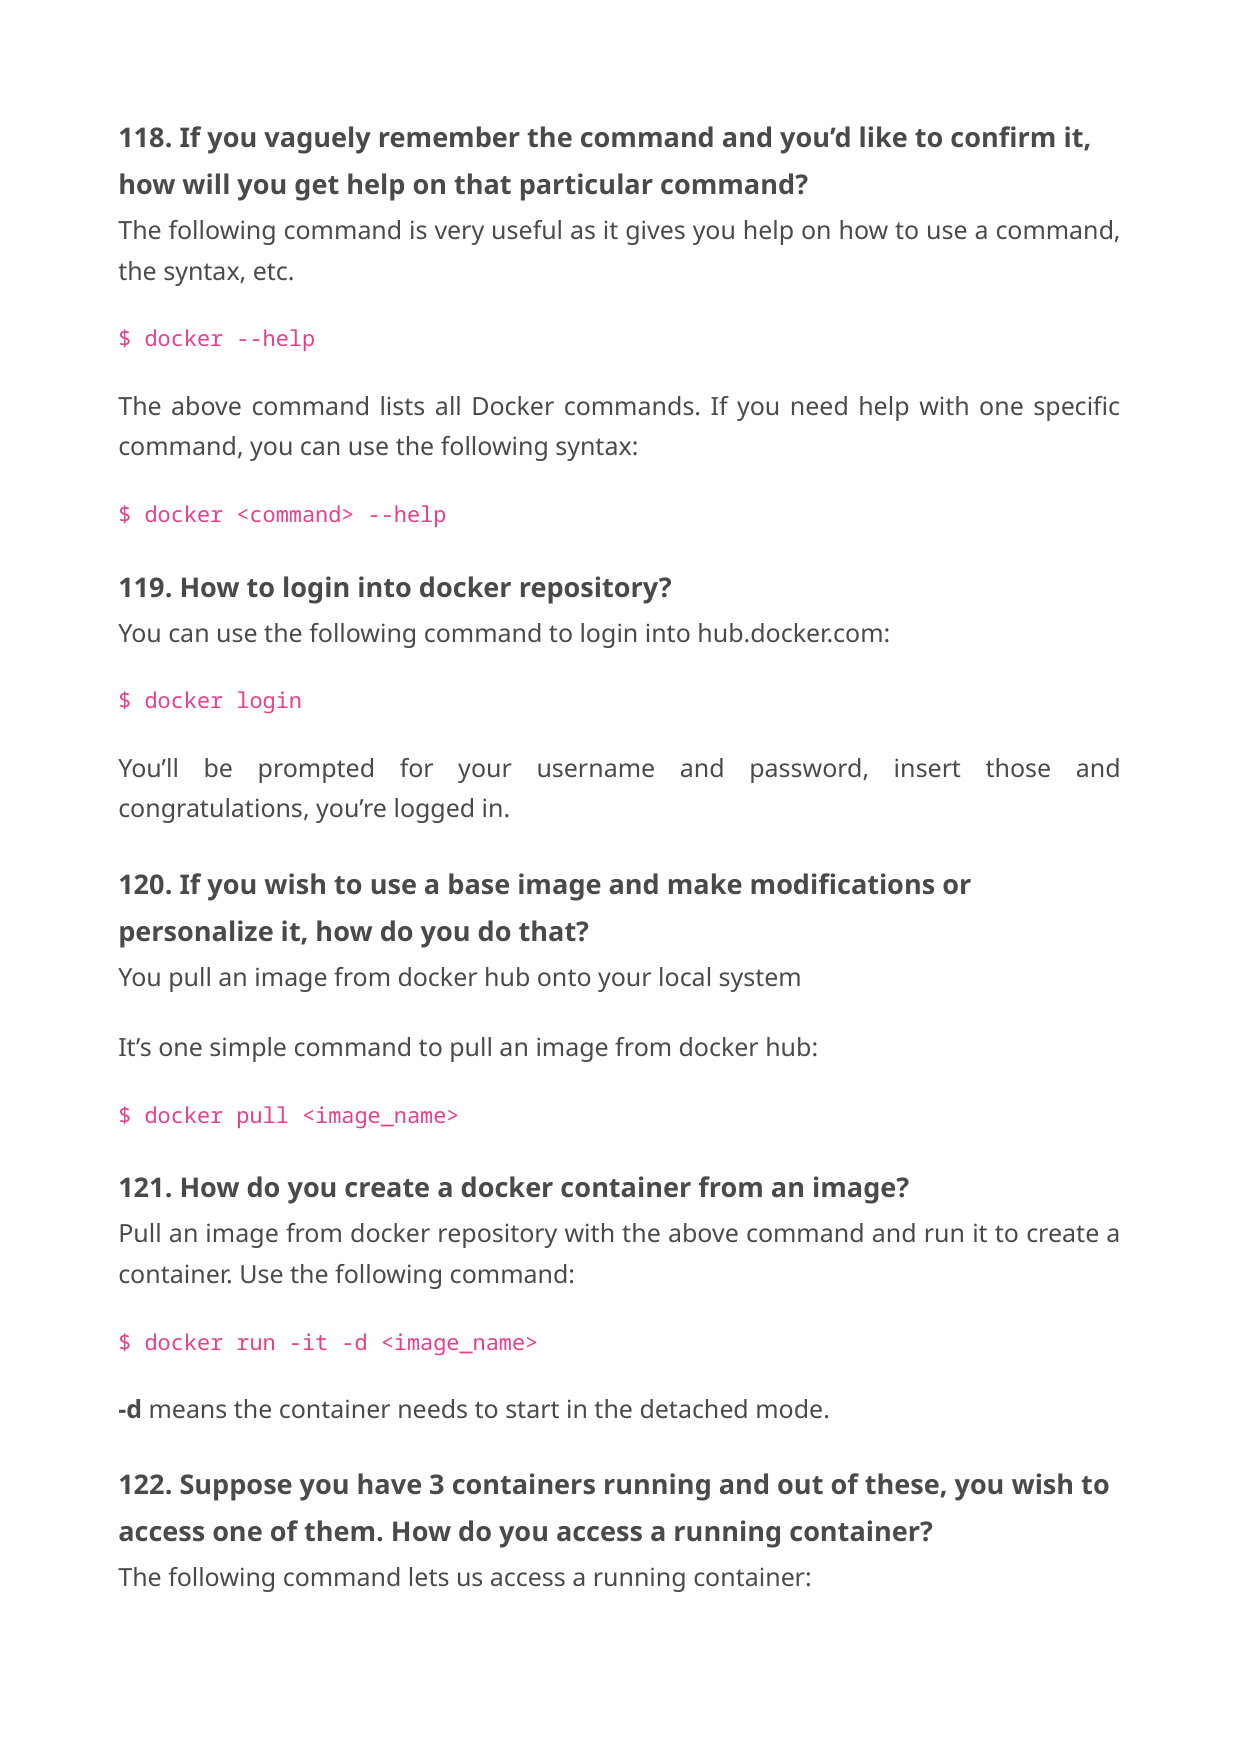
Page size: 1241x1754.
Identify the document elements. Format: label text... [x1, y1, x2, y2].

text -d means the container needs to start in the detached mode. [118, 1392, 1122, 1426]
text The following command is very useful as it gives you help on how to use a command, the syntax, etc. [118, 212, 1122, 287]
subtitle 118. If you vaguely remember the command and you’d like to confirm it, how will you get help on that particular command? [118, 118, 1122, 202]
subtitle 119. How to login into docker repository? [118, 568, 1122, 605]
text You pull an image from docker hub onto your local system [118, 959, 1122, 994]
text The following command lets us access a running container: [118, 1560, 1122, 1594]
text The above command lists all Docker commands. If you need help with one specific command, you can use the following syntax: [118, 388, 1122, 463]
text $ docker pull <image_name> [118, 1099, 1122, 1129]
text Pull an image from docker repository with the above command and run it to create a container. Use the following command: [118, 1216, 1122, 1291]
text It’s one simple command to pull an image from docker hub: [118, 1029, 1122, 1064]
text $ docker <command> --help [118, 499, 1122, 529]
text $ docker login [118, 685, 1122, 715]
subtitle 120. If you wish to use a base image and make modifications or personalize it, how do you do that? [118, 865, 1122, 949]
subtitle 122. Suppose you have 3 containers running and out of these, you wish to access one of them. How do you access a running container? [118, 1466, 1122, 1550]
text $ docker --help [118, 323, 1122, 353]
text You’ll be prompted for your username and password, insert those and congratulations, you’re logged in. [118, 750, 1122, 825]
text You can use the following command to login into hub.docker.com: [118, 615, 1122, 649]
text $ docker run -it -d <image_name> [118, 1327, 1122, 1356]
subtitle 121. How do you create a docker container from an image? [118, 1169, 1122, 1206]
